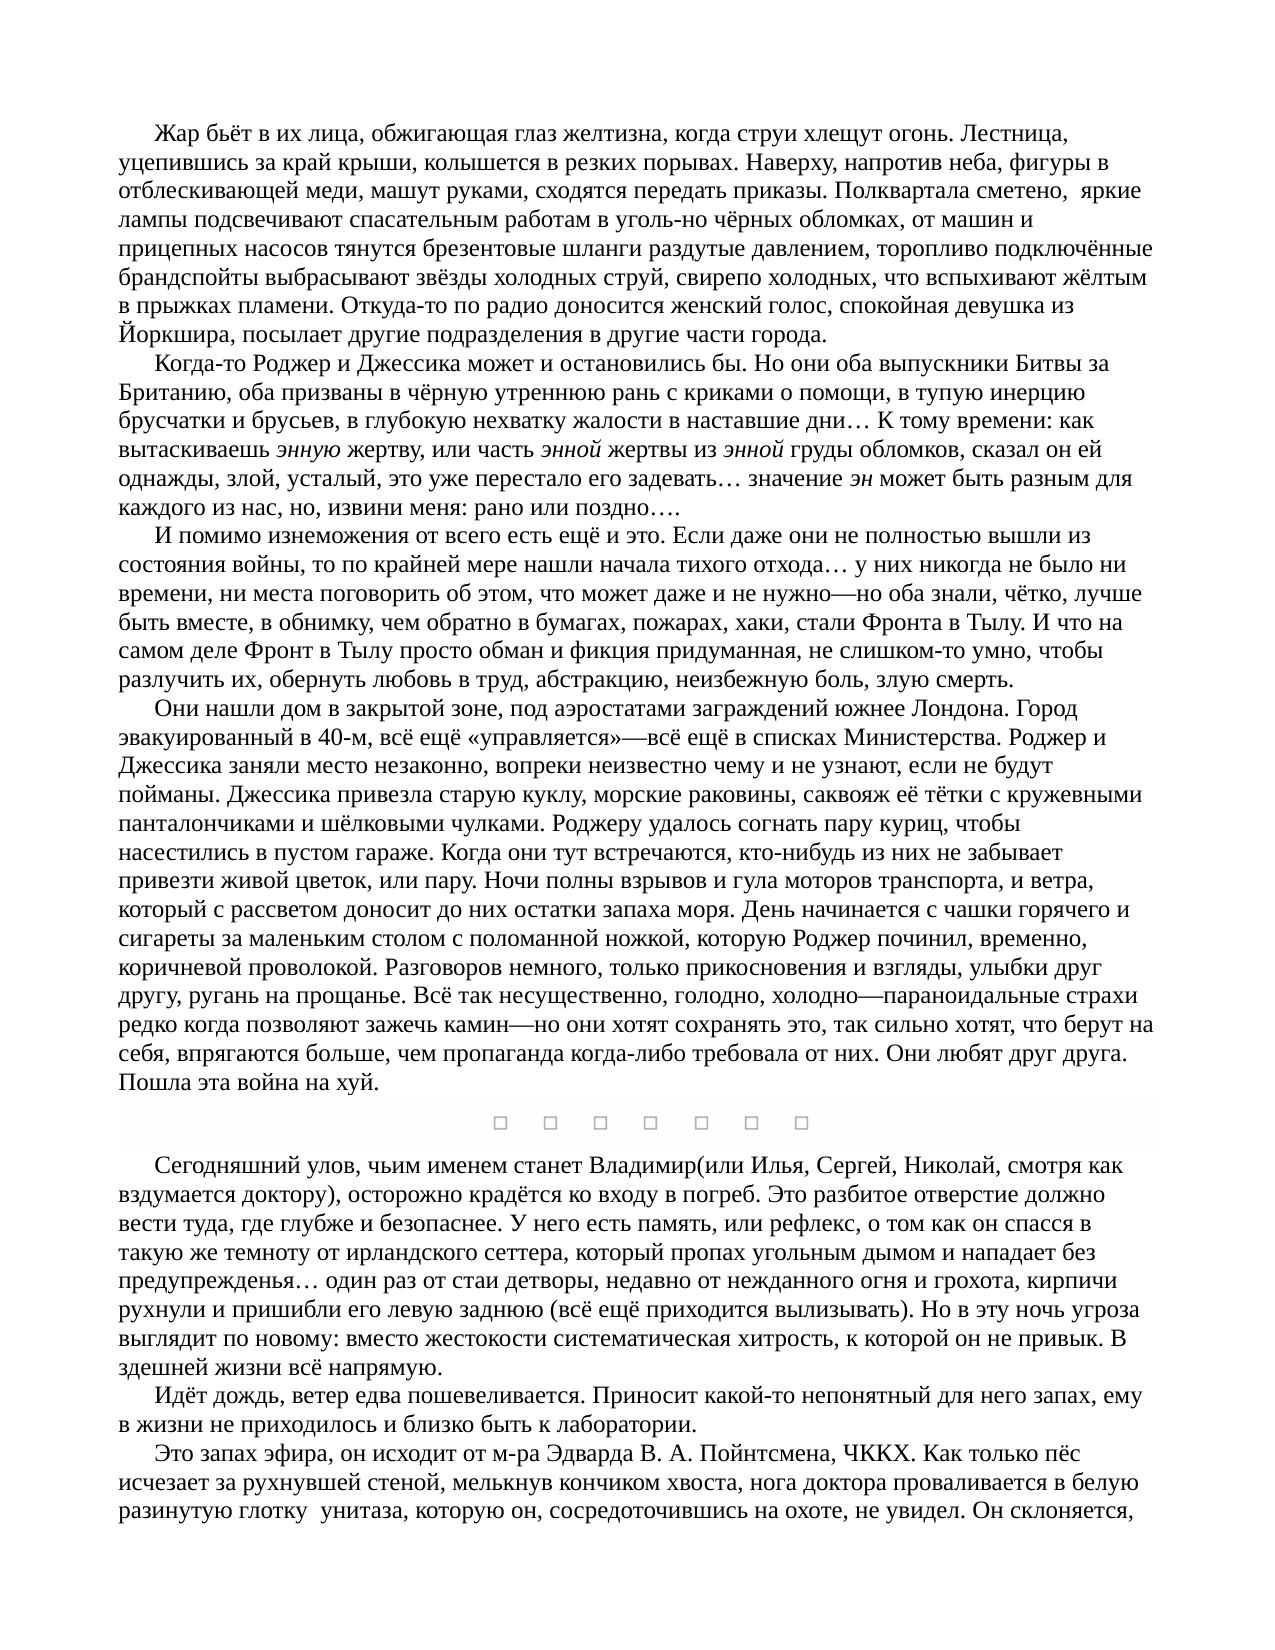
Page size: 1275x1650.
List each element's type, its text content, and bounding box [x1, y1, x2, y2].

text Жар бьёт в их лица, обжигающая глаз желтизна, когда струи хлещут огонь. Лестница, уцепившись за край крыши, колышется в резких порывах. Наверху, напротив неба, фигуры в отблескивающей меди, машут руками, сходятся передать приказы. Полквартала сметено, яркие лампы подсвечивают спасательным работам в уголь-но чёрных обломках, от машин и прицепных насосов тянутся брезентовые шланги раздутые давлением, торопливо подключённые брандспойты выбрасывают звёзды холодных струй, свирепо холодных, что вспыхивают жёлтым в прыжках пламени. Откуда-то по радио доносится женский голос, спокойная девушка из Йоркшира, посылает другие подразделения в другие части города. [118, 118, 1157, 348]
text Сегодняшний улов, чьим именем станет Владимир(или Илья, Сергей, Николай, смотря как вздумается доктору), осторожно крадётся ко входу в погреб. Это разбитое отверстие должно вести туда, где глубже и безопаснее. У него есть память, или рефлекс, о том как он спасся в такую же темноту от ирландского сеттера, который пропах угольным дымом и нападает без предупрежденья… один раз от стаи детворы, недавно от нежданного огня и грохота, кирпичи рухнули и пришибли его левую заднюю (всё ещё приходится вылизывать). Но в эту ночь угроза выглядит по новому: вместо жестокости систематическая хитрость, к которой он не привык. В здешней жизни всё напрямую. [118, 1151, 1157, 1381]
text Они нашли дом в закрытой зоне, под аэростатами заграждений южнее Лондона. Город эвакуированный в 40-м, всё ещё «управляется»—всё ещё в списках Министерства. Роджер и Джессика заняли место незаконно, вопреки неизвестно чему и не узнают, если не будут пойманы. Джессика привезла старую куклу, морские раковины, саквояж её тётки с кружевными панталончиками и шёлковыми чулками. Роджеру удалось согнать пару куриц, чтобы насестились в пустом гараже. Когда они тут встречаются, кто-нибудь из них не забывает привезти живой цветок, или пару. Ночи полны взрывов и гула моторов транспорта, и ветра, который с рассветом доносит до них остатки запаха моря. День начинается с чашки горячего и сигареты за маленьким столом с поломанной ножкой, которую Роджер починил, временно, коричневой проволокой. Разговоров немного, только прикосновения и взгляды, улыбки друг другу, ругань на прощанье. Всё так несущественно, голодно, холодно—параноидальные страхи редко когда позволяют зажечь камин—но они хотят сохранять это, так сильно хотят, что берут на себя, впрягаются больше, чем пропаганда когда-либо требовала от них. Они любят друг друга. Пошла эта война на хуй. [118, 693, 1157, 1095]
picture [118, 1095, 1157, 1151]
text Когда-то Роджер и Джессика может и остановились бы. Но они оба выпускники Битвы за Британию, оба призваны в чёрную утреннюю рань с криками о помощи, в тупую инерцию брусчатки и брусьев, в глубокую нехватку жалости в наставшие дни… К тому времени: как вытаскиваешь энную жертву, или часть энной жертвы из энной груды обломков, сказал он ей однажды, злой, усталый, это уже перестало его задевать… значение эн может быть разным для каждого из нас, но, извини меня: рано или поздно…. [118, 348, 1157, 521]
text И помимо изнеможения от всего есть ещё и это. Если даже они не полностью вышли из состояния войны, то по крайней мере нашли начала тихого отхода… у них никогда не было ни времени, ни места поговорить об этом, что может даже и не нужно—но оба знали, чётко, лучше быть вместе, в обнимку, чем обратно в бумагах, пожарах, хаки, стали Фронта в Тылу. И что на самом деле Фронт в Тылу просто обман и фикция придуманная, не слишком-то умно, чтобы разлучить их, обернуть любовь в труд, абстракцию, неизбежную боль, злую смерть. [118, 521, 1157, 693]
text Это запах эфира, он исходит от м-ра Эдварда В. А. Пойнтсмена, ЧККХ. Как только пёс исчезает за рухнувшей стеной, мелькнув кончиком хвоста, нога доктора проваливается в белую разинутую глотку унитаза, которую он, сосредоточившись на охоте, не увидел. Он склоняется, [118, 1438, 1157, 1524]
text Идёт дождь, ветер едва пошевеливается. Приносит какой-то непонятный для него запах, ему в жизни не приходилось и близко быть к лаборатории. [118, 1381, 1157, 1438]
